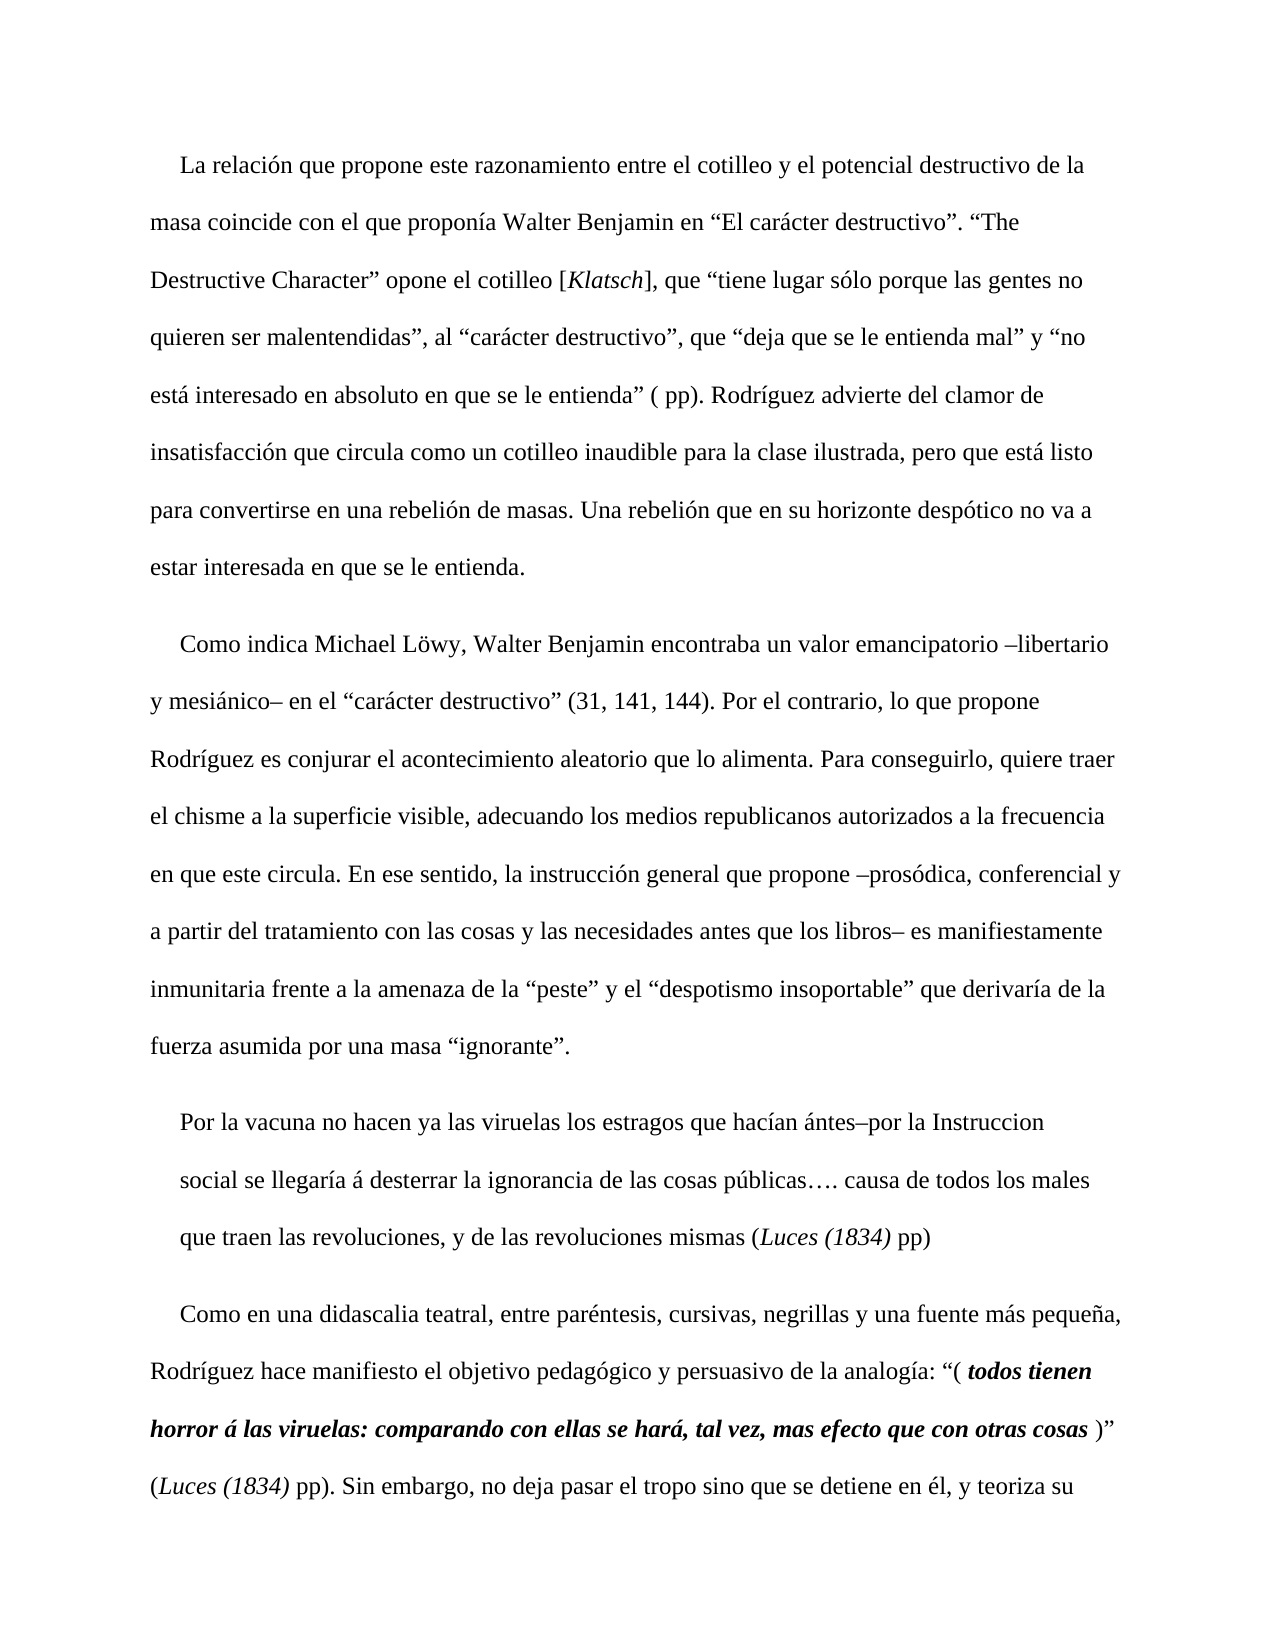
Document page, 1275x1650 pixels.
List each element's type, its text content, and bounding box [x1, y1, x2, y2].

text Por la vacuna no hacen ya las viruelas los estragos que hacían ántes–por la Instruccion social se llegaría á desterrar la ignorancia de las cosas públicas…. causa de todos los males que traen las revoluciones, y de las revoluciones mismas (Luces (1834) pp) [179, 1107, 1096, 1251]
text Como indica Michael Löwy, Walter Benjamin encontraba un valor emancipatorio –libertario y mesiánico– en el “carácter destructivo” (31, 141, 144). Por el contrario, lo que propone Rodríguez es conjurar el acontecimiento aleatorio que lo alimenta. Para conseguirlo, quiere traer el chisme a la superficie visible, adecuando los medios republicanos autorizados a la frecuencia en que este circula. En ese sentido, la instrucción general que propone –prosódica, conferencial y a partir del tratamiento con las cosas y las necesidades antes que los libros– es manifiestamente inmunitaria frente a la amenaza de la “peste” y el “despotismo insoportable” que derivaría de la fuerza asumida por una masa “ignorante”. [150, 629, 1125, 1060]
text Como en una didascalia teatral, entre paréntesis, cursivas, negrillas y una fuente más pequeña, Rodríguez hace manifiesto el objetivo pedagógico y persuasivo de la analogía: “( todos tienen horror á las viruelas: comparando con ellas se hará, tal vez, mas efecto que con otras cosas )” (Luces (1834) pp). Sin embargo, no deja pasar el tropo sino que se detiene en él, y teoriza su [150, 1299, 1125, 1500]
text La relación que propone este razonamiento entre el cotilleo y el potencial destructivo de la masa coincide con el que proponía Walter Benjamin en “El carácter destructivo”. “The Destructive Character” opone el cotilleo [Klatsch], que “tiene lugar sólo porque las gentes no quieren ser malentendidas”, al “carácter destructivo”, que “deja que se le entienda mal” y “no está interesado en absoluto en que se le entienda” ( pp). Rodríguez advierte del clamor de insatisfacción que circula como un cotilleo inaudible para la clase ilustrada, pero que está listo para convertirse en una rebelión de masas. Una rebelión que en su horizonte despótico no va a estar interesada en que se le entienda. [150, 150, 1125, 581]
